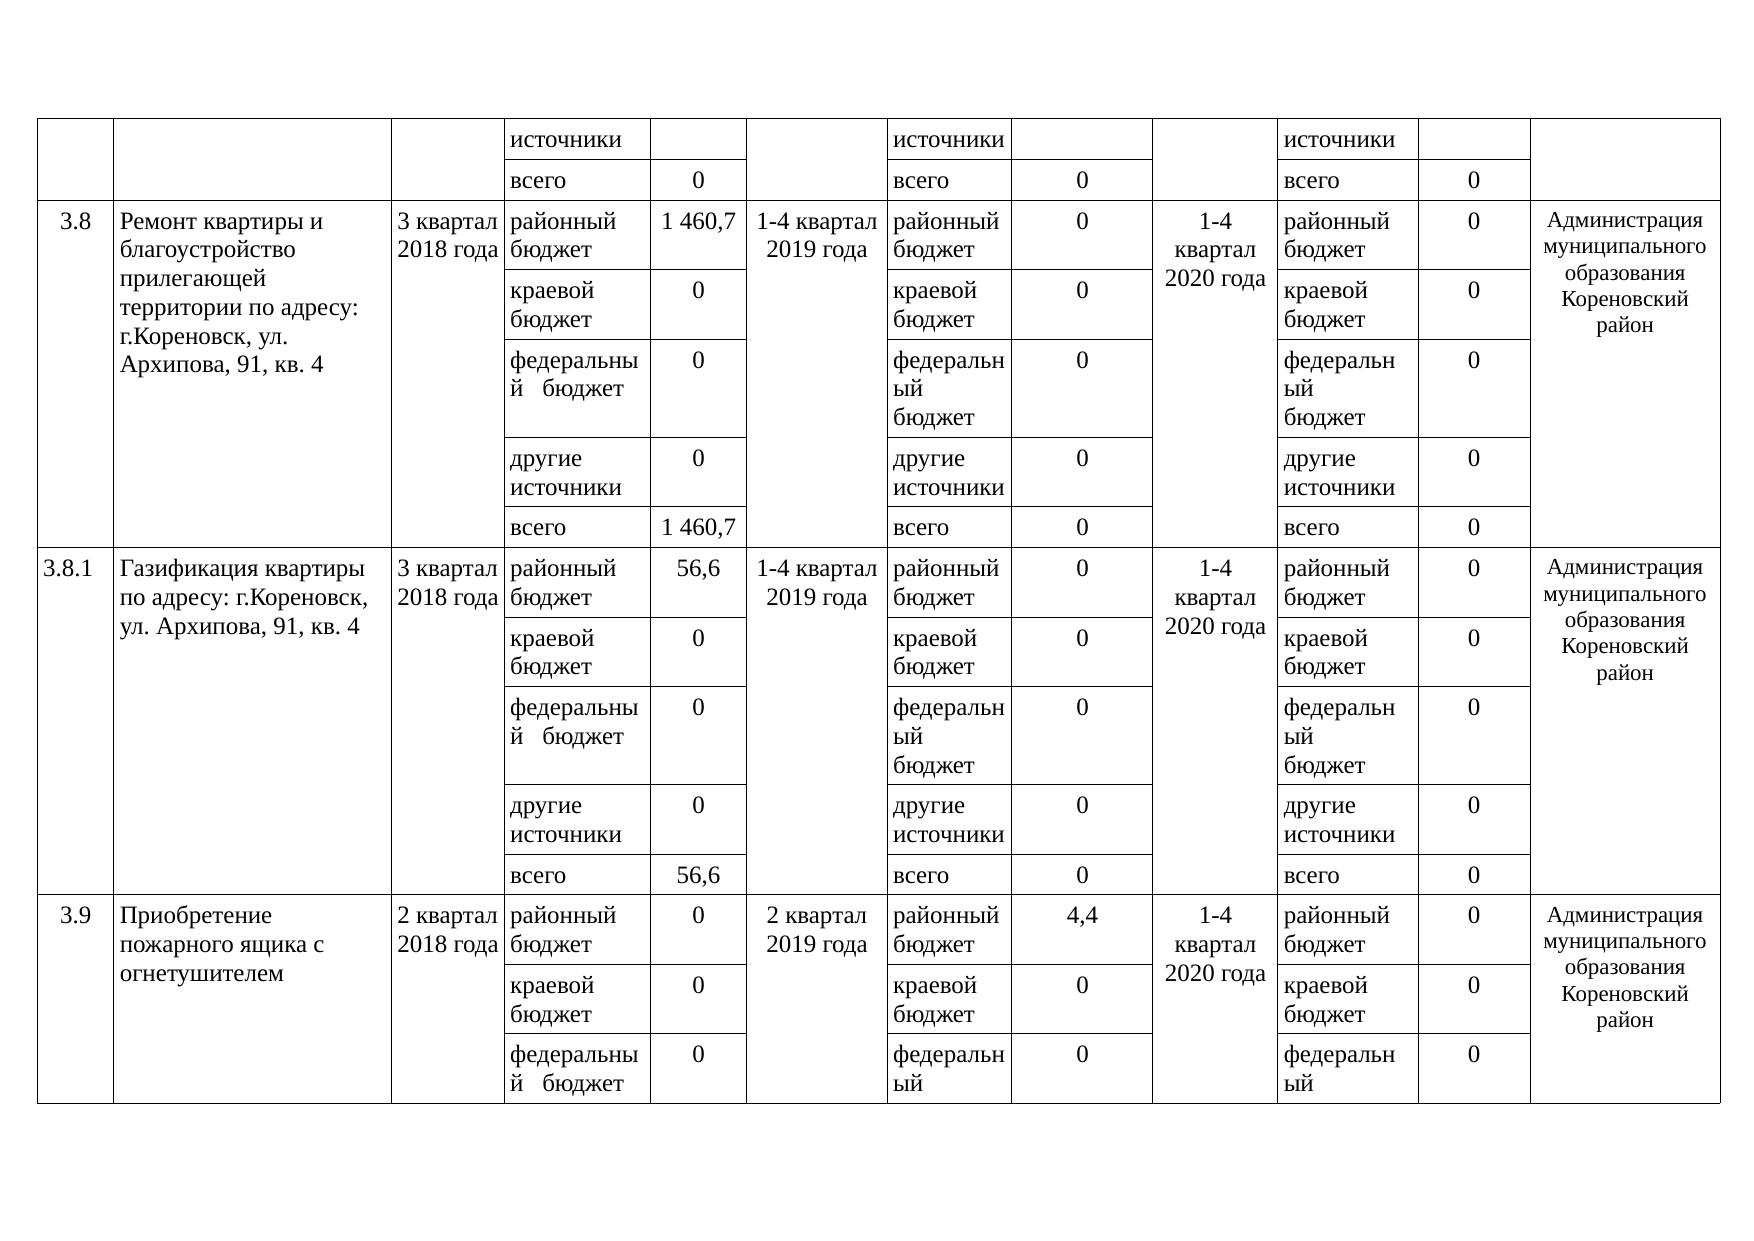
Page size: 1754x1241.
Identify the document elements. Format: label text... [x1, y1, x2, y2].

table_cell всего [888, 507, 1011, 547]
table_cell 0 [651, 895, 746, 964]
table_cell краевой бюджет [1278, 618, 1418, 686]
table_cell [114, 119, 391, 199]
table_cell 0 [1419, 160, 1530, 199]
table_cell 0 [1012, 340, 1152, 437]
table_cell 0 [651, 785, 746, 854]
table_cell краевой бюджет [505, 270, 650, 338]
table_cell источники [1278, 119, 1418, 159]
table_cell районный бюджет [1278, 548, 1418, 616]
table_cell краевой бюджет [888, 270, 1011, 338]
table_cell [747, 119, 887, 199]
table_cell 0 [1012, 270, 1152, 338]
table_cell [1153, 119, 1277, 199]
table_cell 0 [1419, 785, 1530, 854]
table_cell всего [505, 160, 650, 199]
table_cell всего [505, 507, 650, 547]
table_cell районный бюджет [505, 548, 650, 616]
table_cell районный бюджет [1278, 895, 1418, 964]
table_cell всего [505, 855, 650, 894]
table_cell Приобретение пожарного ящика с огнетушителем [114, 895, 391, 1103]
table_cell 0 [1419, 270, 1530, 338]
table_cell районный бюджет [505, 201, 650, 269]
table_cell 0 [651, 965, 746, 1033]
table_cell 0 [1419, 201, 1530, 269]
table_cell федеральный бюджет [505, 1034, 650, 1103]
table_cell другие источники [1278, 785, 1418, 854]
table_cell другие источники [888, 438, 1011, 506]
table_cell федеральный бюджет [505, 687, 650, 784]
table_cell 56,6 [651, 855, 746, 894]
table_cell федеральный бюджет [888, 687, 1011, 784]
table_cell федеральный [888, 1034, 1011, 1103]
table_cell 0 [1419, 340, 1530, 437]
table_cell 1-4 квартал 2019 года [747, 201, 887, 547]
table_cell краевой бюджет [888, 618, 1011, 686]
table_cell 3.8.1 [38, 548, 113, 894]
table_cell 0 [651, 270, 746, 338]
table_cell всего [1278, 160, 1418, 199]
table_cell 0 [651, 340, 746, 437]
table_cell районный бюджет [888, 895, 1011, 964]
table_cell [651, 119, 746, 159]
table_cell 0 [1012, 785, 1152, 854]
table_cell другие источники [505, 785, 650, 854]
table_cell 0 [1012, 1034, 1152, 1103]
table_cell районный бюджет [505, 895, 650, 964]
table_cell районный бюджет [1278, 201, 1418, 269]
table_cell 0 [1012, 855, 1152, 894]
table_cell краевой бюджет [505, 965, 650, 1033]
table_cell 3 квартал 2018 года [392, 548, 504, 894]
table_cell 2 квартал 2018 года [392, 895, 504, 1103]
table_cell 1 460,7 [651, 201, 746, 269]
table_cell всего [888, 855, 1011, 894]
table_cell 0 [1419, 548, 1530, 616]
table_cell 3 квартал 2018 года [392, 201, 504, 547]
table_cell 0 [1012, 687, 1152, 784]
table_cell 0 [651, 160, 746, 199]
table_cell [1419, 119, 1530, 159]
table_cell 0 [1419, 1034, 1530, 1103]
table_cell 0 [1419, 687, 1530, 784]
table_cell 0 [1012, 507, 1152, 547]
table_cell всего [1278, 855, 1418, 894]
table_cell 0 [1012, 201, 1152, 269]
table_cell Администрация муниципального образования Кореновский район [1531, 895, 1720, 1103]
table_cell 4,4 [1012, 895, 1152, 964]
table_cell 0 [651, 687, 746, 784]
table_cell 1-4 квартал 2020 года [1153, 548, 1277, 894]
table_cell федеральный бюджет [1278, 340, 1418, 437]
table_cell 0 [651, 618, 746, 686]
table_cell [38, 119, 113, 199]
table_cell 0 [1419, 507, 1530, 547]
table_cell 0 [1419, 855, 1530, 894]
table_cell районный бюджет [888, 201, 1011, 269]
table_cell другие источники [888, 785, 1011, 854]
table_cell федеральный [1278, 1034, 1418, 1103]
table_cell 0 [1012, 618, 1152, 686]
table_cell 0 [1012, 548, 1152, 616]
table_cell краевой бюджет [888, 965, 1011, 1033]
table_cell 0 [1419, 965, 1530, 1033]
table_cell федеральный бюджет [1278, 687, 1418, 784]
table_cell Ремонт квартиры и благоустройство прилегающей территории по адресу: г.Кореновск, ул. Архипова, 91, кв. 4 [114, 201, 391, 547]
table_cell [1012, 119, 1152, 159]
table_cell 1-4 квартал 2020 года [1153, 895, 1277, 1103]
table_cell источники [888, 119, 1011, 159]
table_cell 2 квартал 2019 года [747, 895, 887, 1103]
table_cell федеральный бюджет [888, 340, 1011, 437]
table_cell [392, 119, 504, 199]
table_cell 0 [1012, 965, 1152, 1033]
table_cell 0 [651, 438, 746, 506]
table_cell краевой бюджет [1278, 965, 1418, 1033]
table_cell 0 [1012, 438, 1152, 506]
table_cell [1531, 119, 1720, 199]
table_cell 3.8 [38, 201, 113, 547]
table_cell краевой бюджет [1278, 270, 1418, 338]
table_cell Администрация муниципального образования Кореновский район [1531, 548, 1720, 894]
table_cell краевой бюджет [505, 618, 650, 686]
table_cell федеральный бюджет [505, 340, 650, 437]
table_cell всего [1278, 507, 1418, 547]
table_cell всего [888, 160, 1011, 199]
table_cell Газификация квартиры по адресу: г.Кореновск, ул. Архипова, 91, кв. 4 [114, 548, 391, 894]
table_cell 0 [651, 1034, 746, 1103]
table_cell районный бюджет [888, 548, 1011, 616]
table_cell другие источники [1278, 438, 1418, 506]
table_cell 0 [1419, 438, 1530, 506]
table_cell 1 460,7 [651, 507, 746, 547]
table_cell 3.9 [38, 895, 113, 1103]
table_cell 1-4 квартал 2019 года [747, 548, 887, 894]
table_cell Администрация муниципального образования Кореновский район [1531, 201, 1720, 547]
table_cell источники [505, 119, 650, 159]
table_cell 0 [1012, 160, 1152, 199]
table_cell 1-4 квартал 2020 года [1153, 201, 1277, 547]
table_cell другие источники [505, 438, 650, 506]
table_cell 0 [1419, 895, 1530, 964]
table_cell 0 [1419, 618, 1530, 686]
table_cell 56,6 [651, 548, 746, 616]
